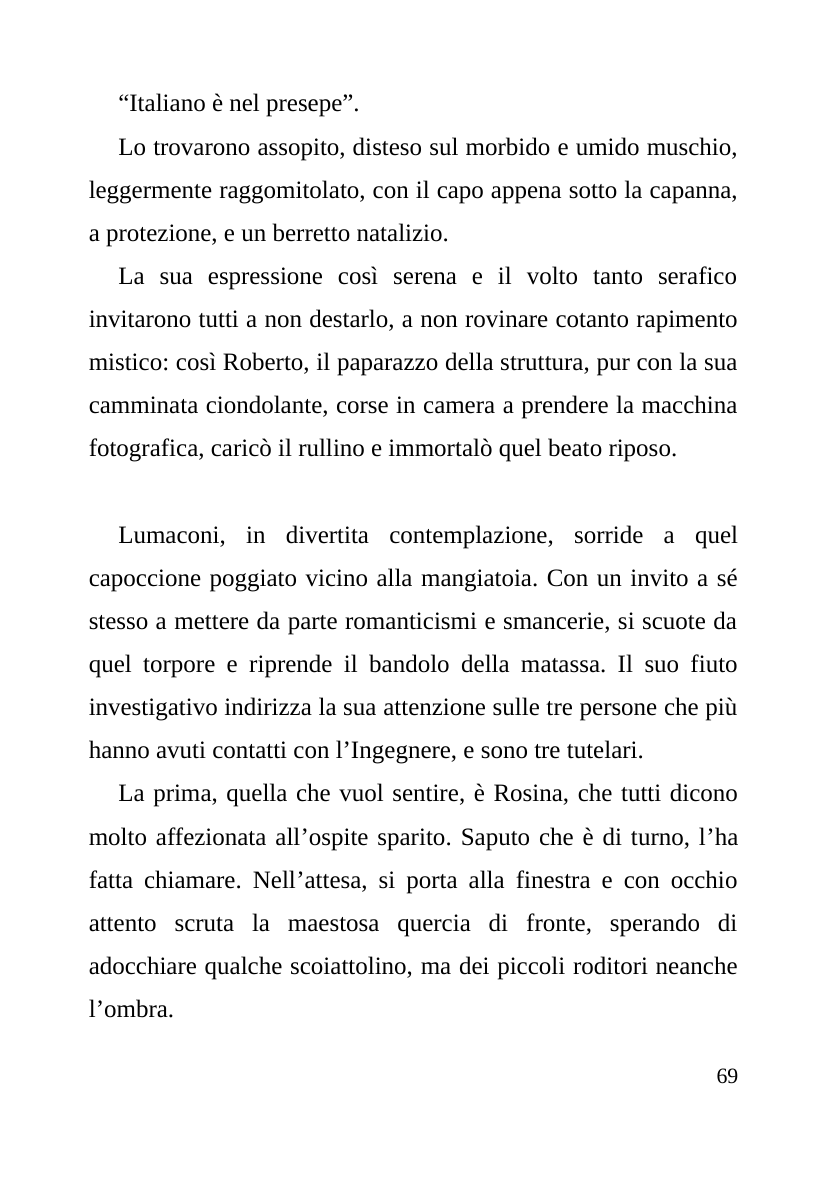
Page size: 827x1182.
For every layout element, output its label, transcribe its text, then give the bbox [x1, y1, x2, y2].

text Lumaconi, in divertita contemplazione, sorride a quel capoccione poggiato vicino alla mangiatoia. Con un invito a sé stesso a mettere da parte romanticismi e smancerie, si scuote da quel torpore e riprende il bandolo della matassa. Il suo fiuto investigativo indirizza la sua attenzione sulle tre persone che più hanno avuti contatti con l’Ingegnere, e sono tre tutelari. [88, 520, 738, 764]
text Lo trovarono assopito, disteso sul morbido e umido muschio, leggermente raggomitolato, con il capo appena sotto la capanna, a protezione, e un berretto natalizio. [88, 132, 738, 247]
text “Italiano è nel presepe”. [88, 88, 738, 117]
text La prima, quella che vuol sentire, è Rosina, che tutti dicono molto affezionata all’ospite sparito. Saputo che è di turno, l’ha fatta chiamare. Nell’attesa, si porta alla finestra e con occhio attento scruta la maestosa quercia di fronte, sperando di adocchiare qualche scoiattolino, ma dei piccoli roditori neanche l’ombra. [88, 778, 738, 1023]
text La sua espressione così serena e il volto tanto serafico invitarono tutti a non destarlo, a non rovinare cotanto rapimento mistico: così Roberto, il paparazzo della struttura, pur con la sua camminata ciondolante, corse in camera a prendere la macchina fotografica, caricò il rullino e immortalò quel beato riposo. [88, 261, 738, 462]
